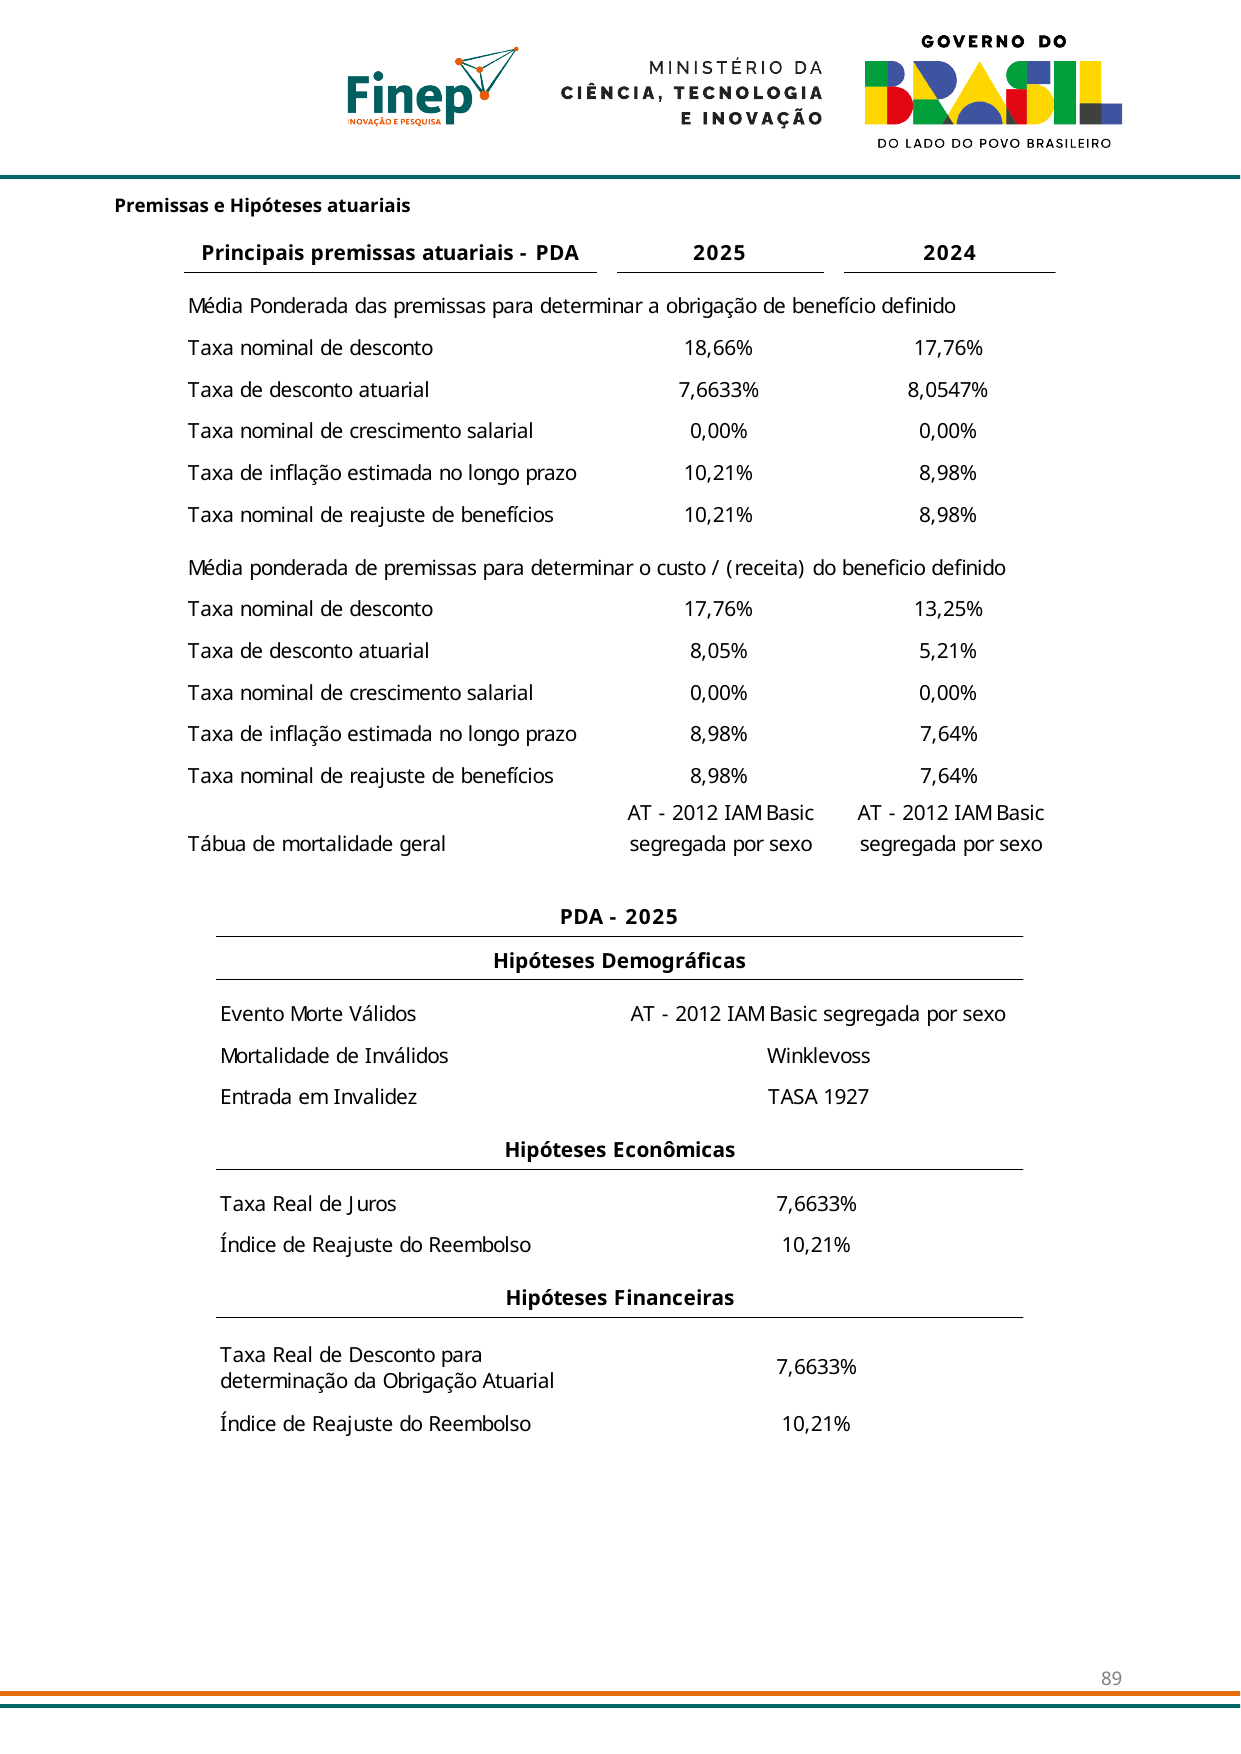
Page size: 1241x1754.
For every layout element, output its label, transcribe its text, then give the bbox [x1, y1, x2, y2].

subtitle Premissas e Hipóteses atuariais [114, 192, 1122, 217]
